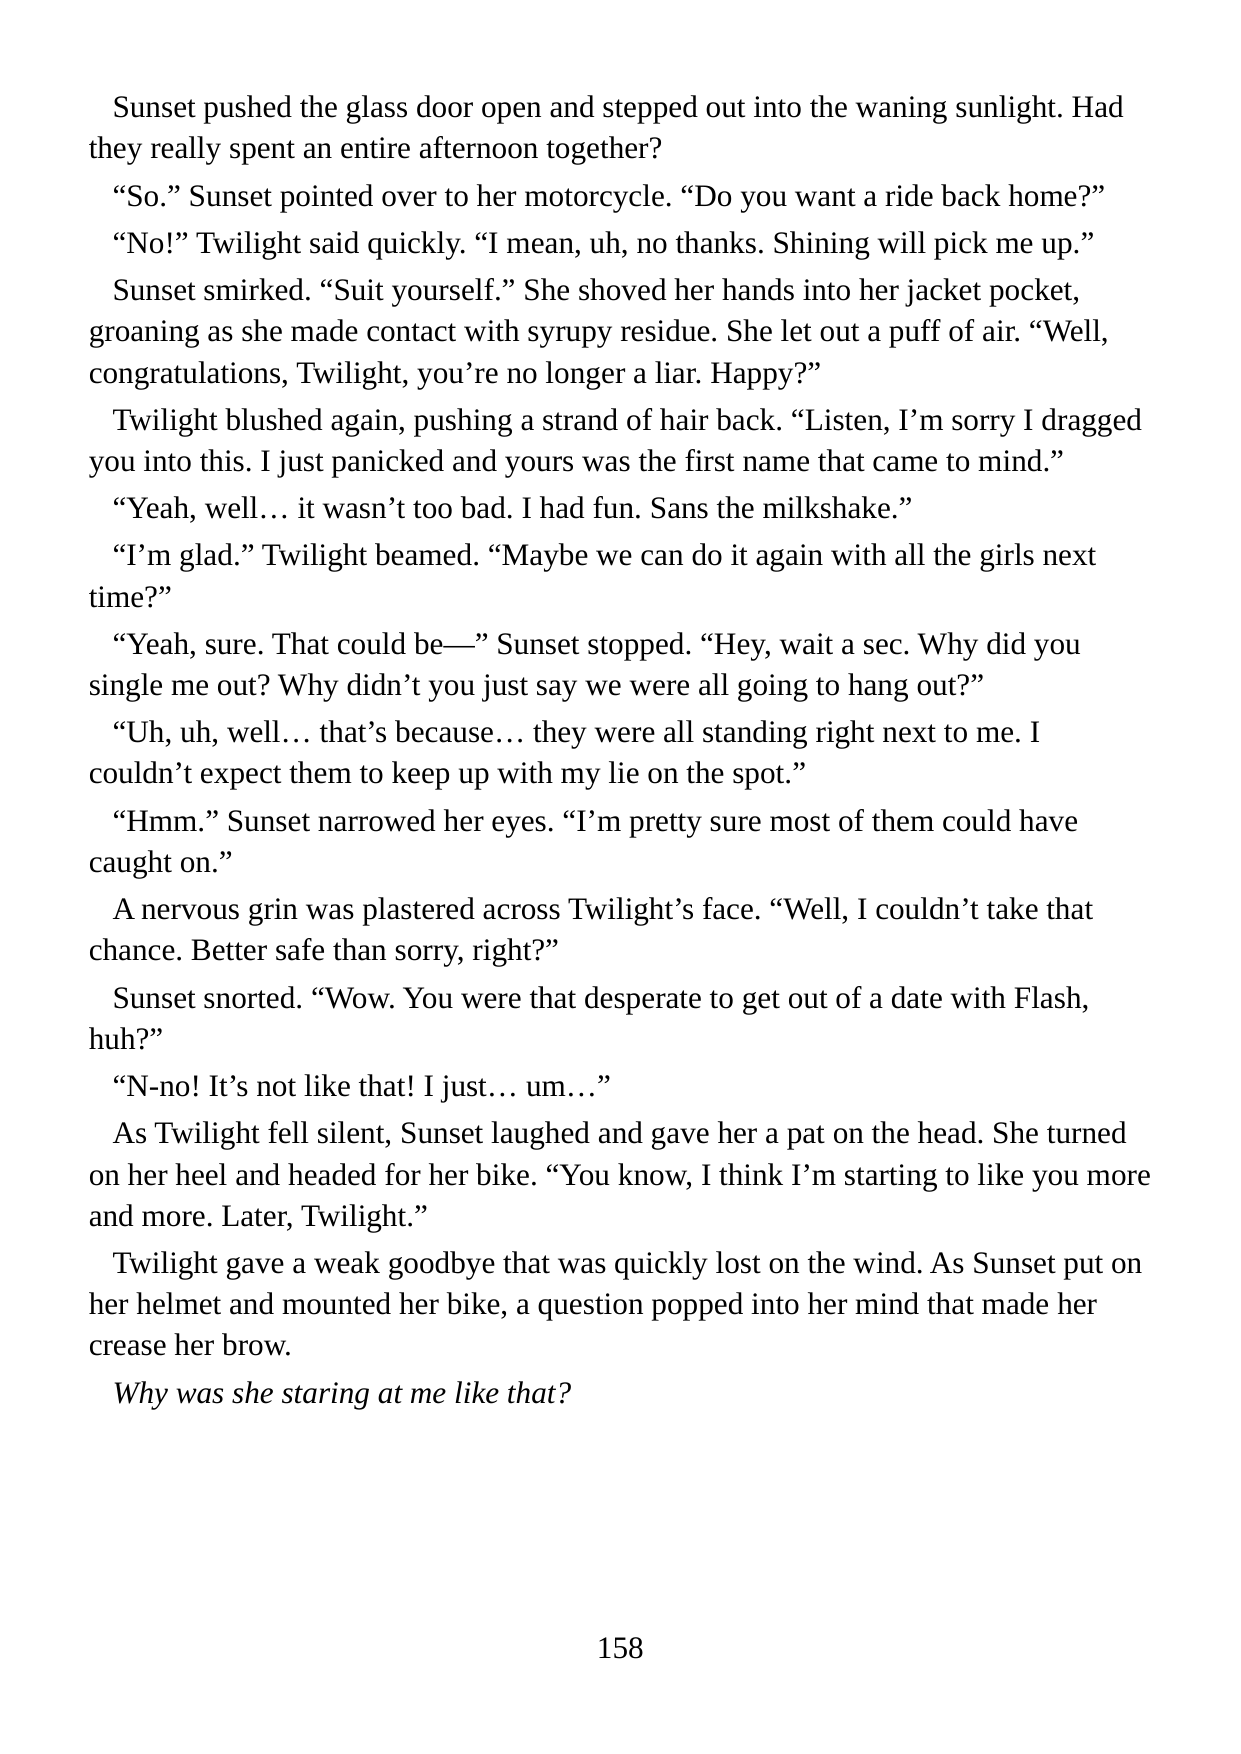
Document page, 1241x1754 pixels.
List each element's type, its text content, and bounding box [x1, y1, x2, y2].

text “I’m glad.” Twilight beamed. “Maybe we can do it again with all the girls next time?” [88, 537, 1152, 614]
text Sunset pushed the glass door open and stepped out into the waning sunlight. Had they really spent an entire afternoon together? [88, 88, 1152, 166]
text Sunset snorted. “Wow. You were that desperate to get out of a date with Flash, huh?” [88, 979, 1152, 1056]
text “No!” Twilight said quickly. “I mean, uh, no thanks. Shining will pick me up.” [88, 224, 1152, 260]
text Twilight blushed again, pushing a strand of hair back. “Listen, I’m sorry I dragged you into this. I just panicked and yours was the first name that came to mind.” [88, 401, 1152, 478]
text “Uh, uh, well… that’s because… they were all standing right next to me. I couldn’t expect them to keep up with my lie on the spot.” [88, 713, 1152, 791]
text “So.” Sunset pointed over to her motorcycle. “Do you want a ride back home?” [88, 177, 1152, 213]
text As Twilight fell silent, Sunset laughed and gave her a pat on the head. She turned on her heel and headed for her bike. “You know, I think I’m starting to like you more and more. Later, Twilight.” [88, 1114, 1152, 1233]
text “Yeah, well… it wasn’t too bad. I had fun. Sans the milkshake.” [88, 489, 1152, 525]
text Why was she staring at me like that? [88, 1374, 1152, 1410]
text A nervous grin was plastered across Twilight’s face. “Well, I couldn’t take that chance. Better safe than sorry, right?” [88, 890, 1152, 968]
text “Yeah, sure. That could be—” Sunset stopped. “Hey, wait a sec. Why did you single me out? Why didn’t you just say we were all going to hang out?” [88, 625, 1152, 702]
text Sunset smirked. “Suit yourself.” She shoved her hands into her jacket pocket, groaning as she made contact with syrupy residue. She let out a puff of air. “Well, congratulations, Twilight, you’re no longer a liar. Happy?” [88, 271, 1152, 390]
text Twilight gave a weak goodbye that was quickly lost on the wind. As Sunset put on her helmet and mounted her bike, a question popped into her mind that made her crease her brow. [88, 1244, 1152, 1363]
text “Hmm.” Sunset narrowed her eyes. “I’m pretty sure most of them could have caught on.” [88, 802, 1152, 879]
text “N-no! It’s not like that! I just… um…” [88, 1067, 1152, 1103]
